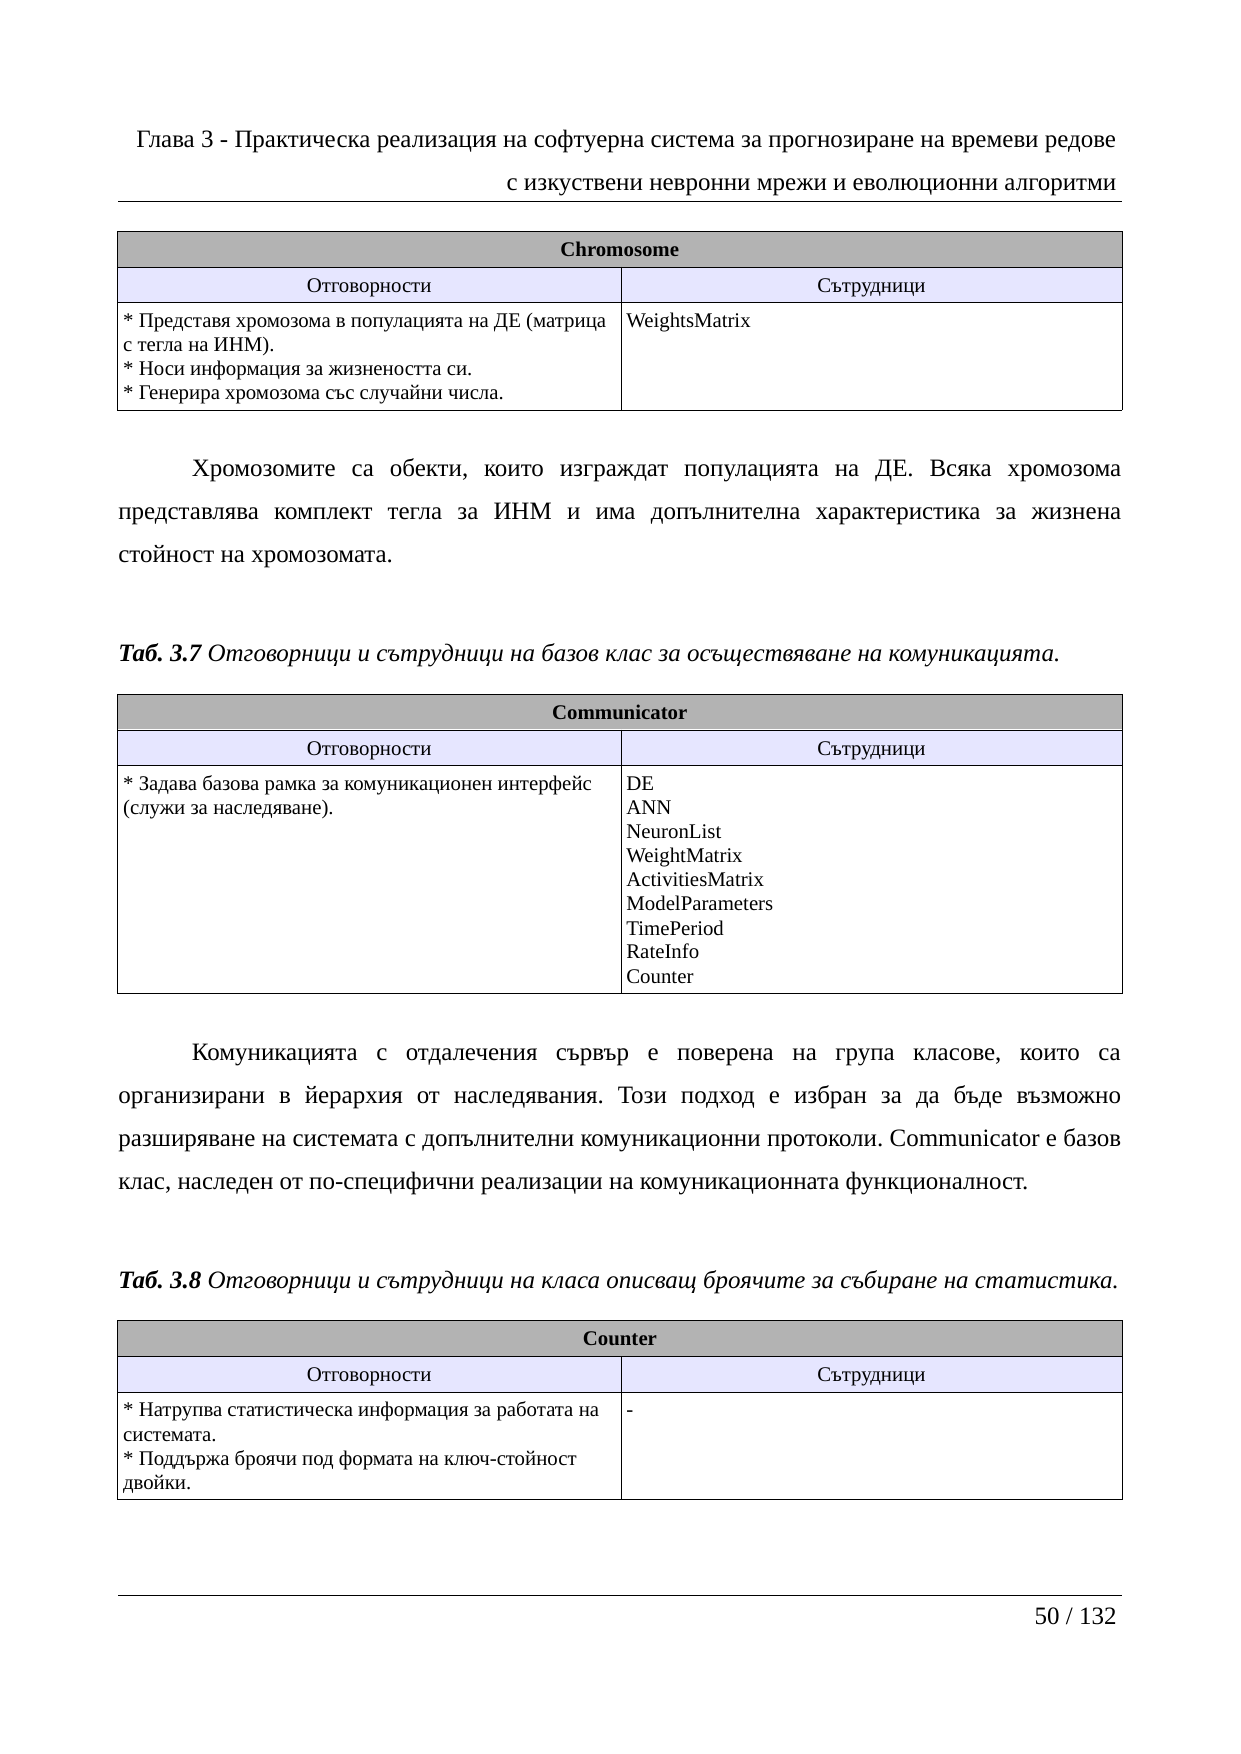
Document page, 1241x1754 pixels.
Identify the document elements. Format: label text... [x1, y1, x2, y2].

table_cell Отговорности [118, 268, 621, 302]
table_cell DE ANN NeuronList WeightMatrix ActivitiesMatrix ModelParameters TimePeriod RateInfo Counter [622, 766, 1122, 993]
table_cell Отговорности [118, 731, 621, 765]
table_cell * Натрупва статистическа информация за работата на системата. * Поддържа броячи под формата на ключ-стойност двойки. [118, 1393, 621, 1499]
text Комуникацията с отдалечения сървър е поверена на група класове, които са организирани в йерархия от наследявания. Този подход е избран за да бъде възможно разширяване на системата с допълнителни комуникационни протоколи. Communicator е базов клас, наследен от по-специфични реализации на комуникационната функционалност. [118, 1037, 1122, 1195]
text Хромозомите са обекти, които изграждат популацията на ДЕ. Всяка хромозома представлява комплект тегла за ИНМ и има допълнителна характеристика за жизнена стойност на хромозомата. [118, 453, 1122, 568]
table_cell - [622, 1393, 1122, 1499]
table_cell * Представя хромозома в популацията на ДЕ (матрица с тегла на ИНМ). * Носи информация за жизнеността си. * Генерира хромозома със случайни числа. [118, 303, 621, 410]
table_cell * Задава базова рамка за комуникационен интерфейс (служи за наследяване). [118, 766, 621, 993]
table_cell Сътрудници [622, 1357, 1122, 1392]
table_cell Сътрудници [622, 268, 1122, 302]
table_cell Отговорности [118, 1357, 621, 1392]
table_header Chromosome [118, 232, 1122, 267]
table_header Communicator [118, 695, 1122, 729]
table_cell Сътрудници [622, 731, 1122, 765]
table_cell WeightsMatrix [622, 303, 1122, 410]
text Таб. 3.8 Отговорници и сътрудници на класа описващ броячите за събиране на статистика. [118, 1265, 1122, 1293]
text Таб. 3.7 Отговорници и сътрудници на базов клас за осъществяване на комуникацията. [118, 638, 1122, 667]
table_header Counter [118, 1321, 1122, 1356]
